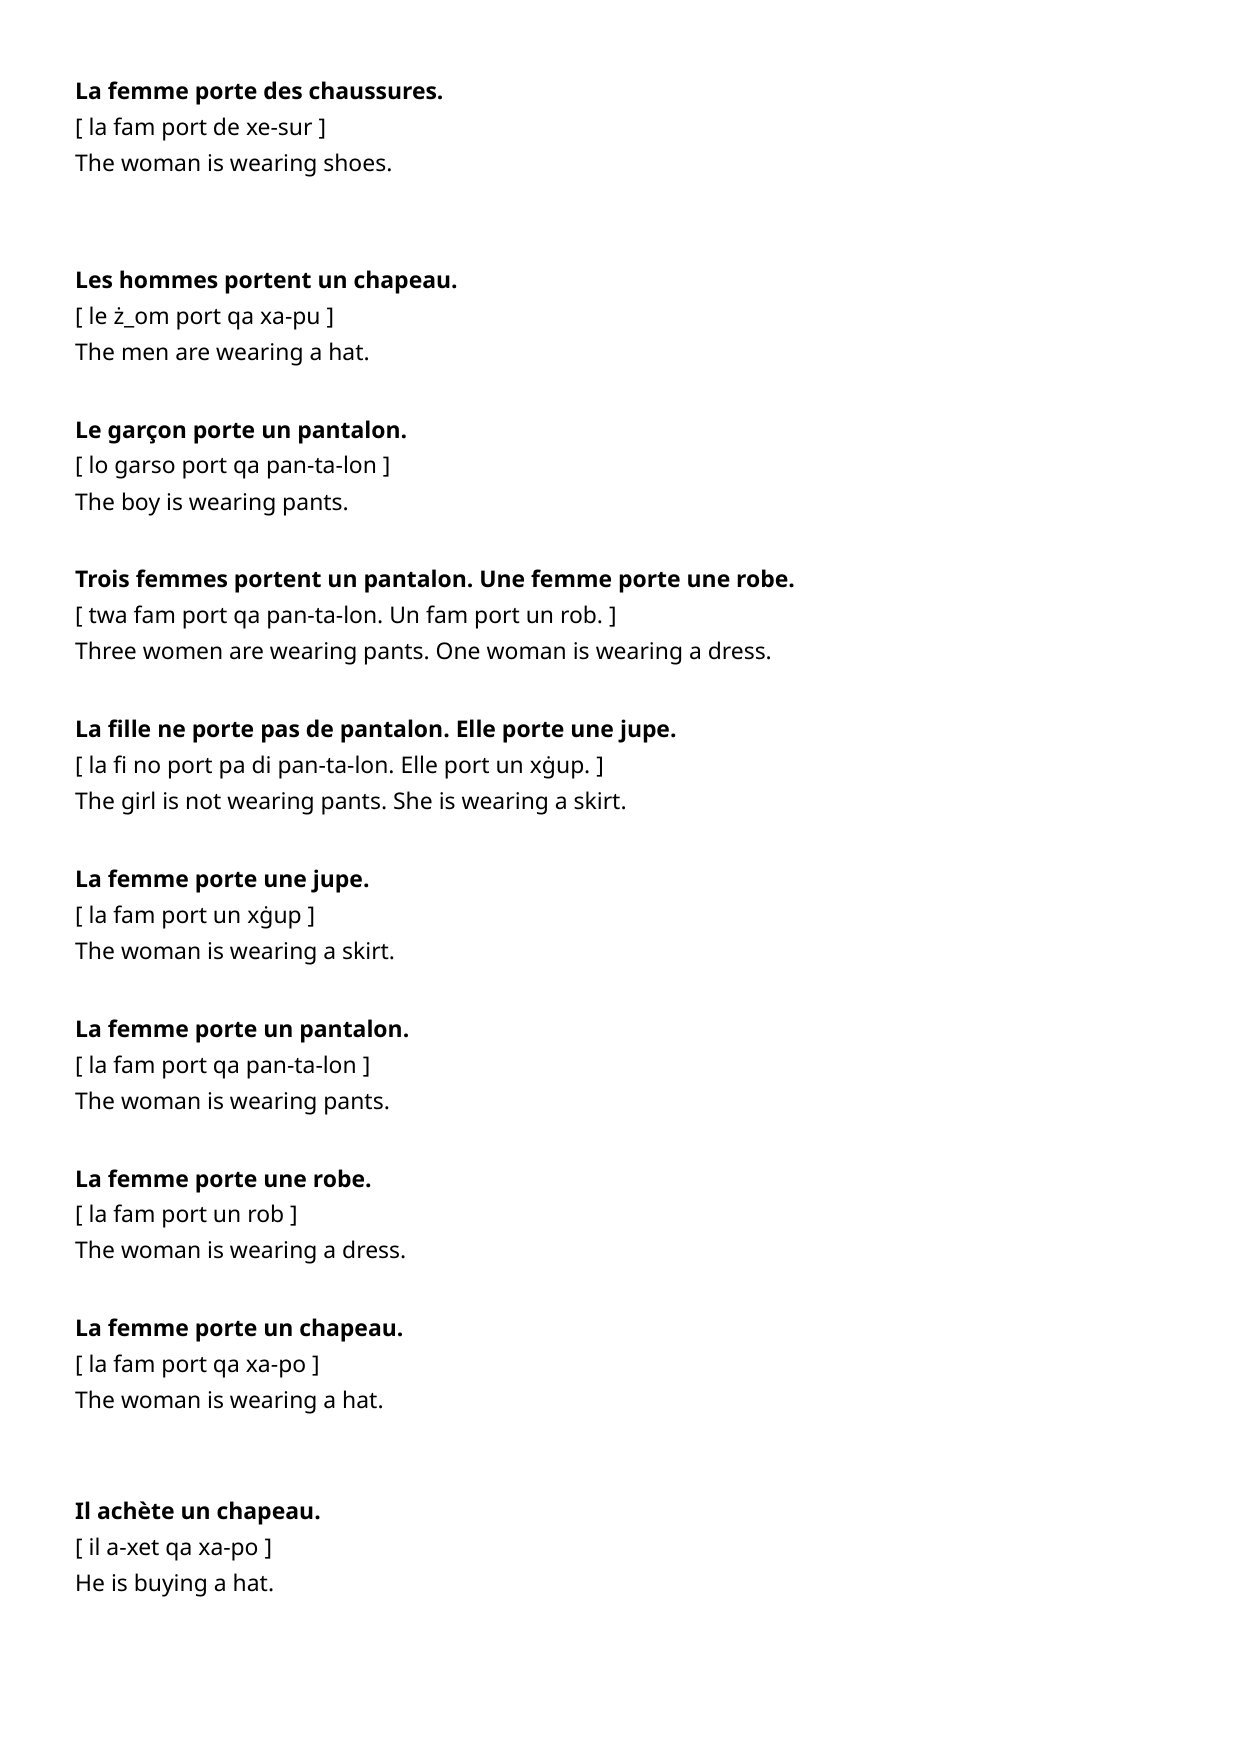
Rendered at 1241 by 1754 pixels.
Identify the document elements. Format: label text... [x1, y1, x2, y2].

text La femme porte des chaussures. [ la fam port de xe-sur ] The woman is wearing shoes. [75, 75, 1165, 178]
text La femme porte une robe. [ la fam port un rob ] The woman is wearing a dress. [75, 1162, 1165, 1266]
text La femme porte un pantalon. [ la fam port qa pan-ta-lon ] The woman is wearing pants. [75, 1013, 1165, 1116]
text Le garçon porte un pantalon. [ lo garso port qa pan-ta-lon ] The boy is wearing pants. [75, 413, 1165, 517]
text La femme porte une jupe. [ la fam port un xġup ] The woman is wearing a skirt. [75, 863, 1165, 966]
text La fille ne porte pas de pantalon. Elle porte une jupe. [ la fi no port pa di pan-ta-lon. Elle port un xġup. ] The girl is not wearing pants. She is wearing a skirt. [75, 713, 1165, 816]
text Il achète un chapeau. [ il a-xet qa xa-po ] He is buying a hat. [75, 1423, 1165, 1598]
text La femme porte un chapeau. [ la fam port qa xa-po ] The woman is wearing a hat. [75, 1312, 1165, 1415]
text Les hommes portent un chapeau. [ le ż_om port qa xa-pu ] The men are wearing a hat. [75, 264, 1165, 367]
text Trois femmes portent un pantalon. Une femme porte une robe. [ twa fam port qa pan-ta-lon. Un fam port un rob. ] Three women are wearing pants. One woman is wearing a dress. [75, 563, 1165, 666]
